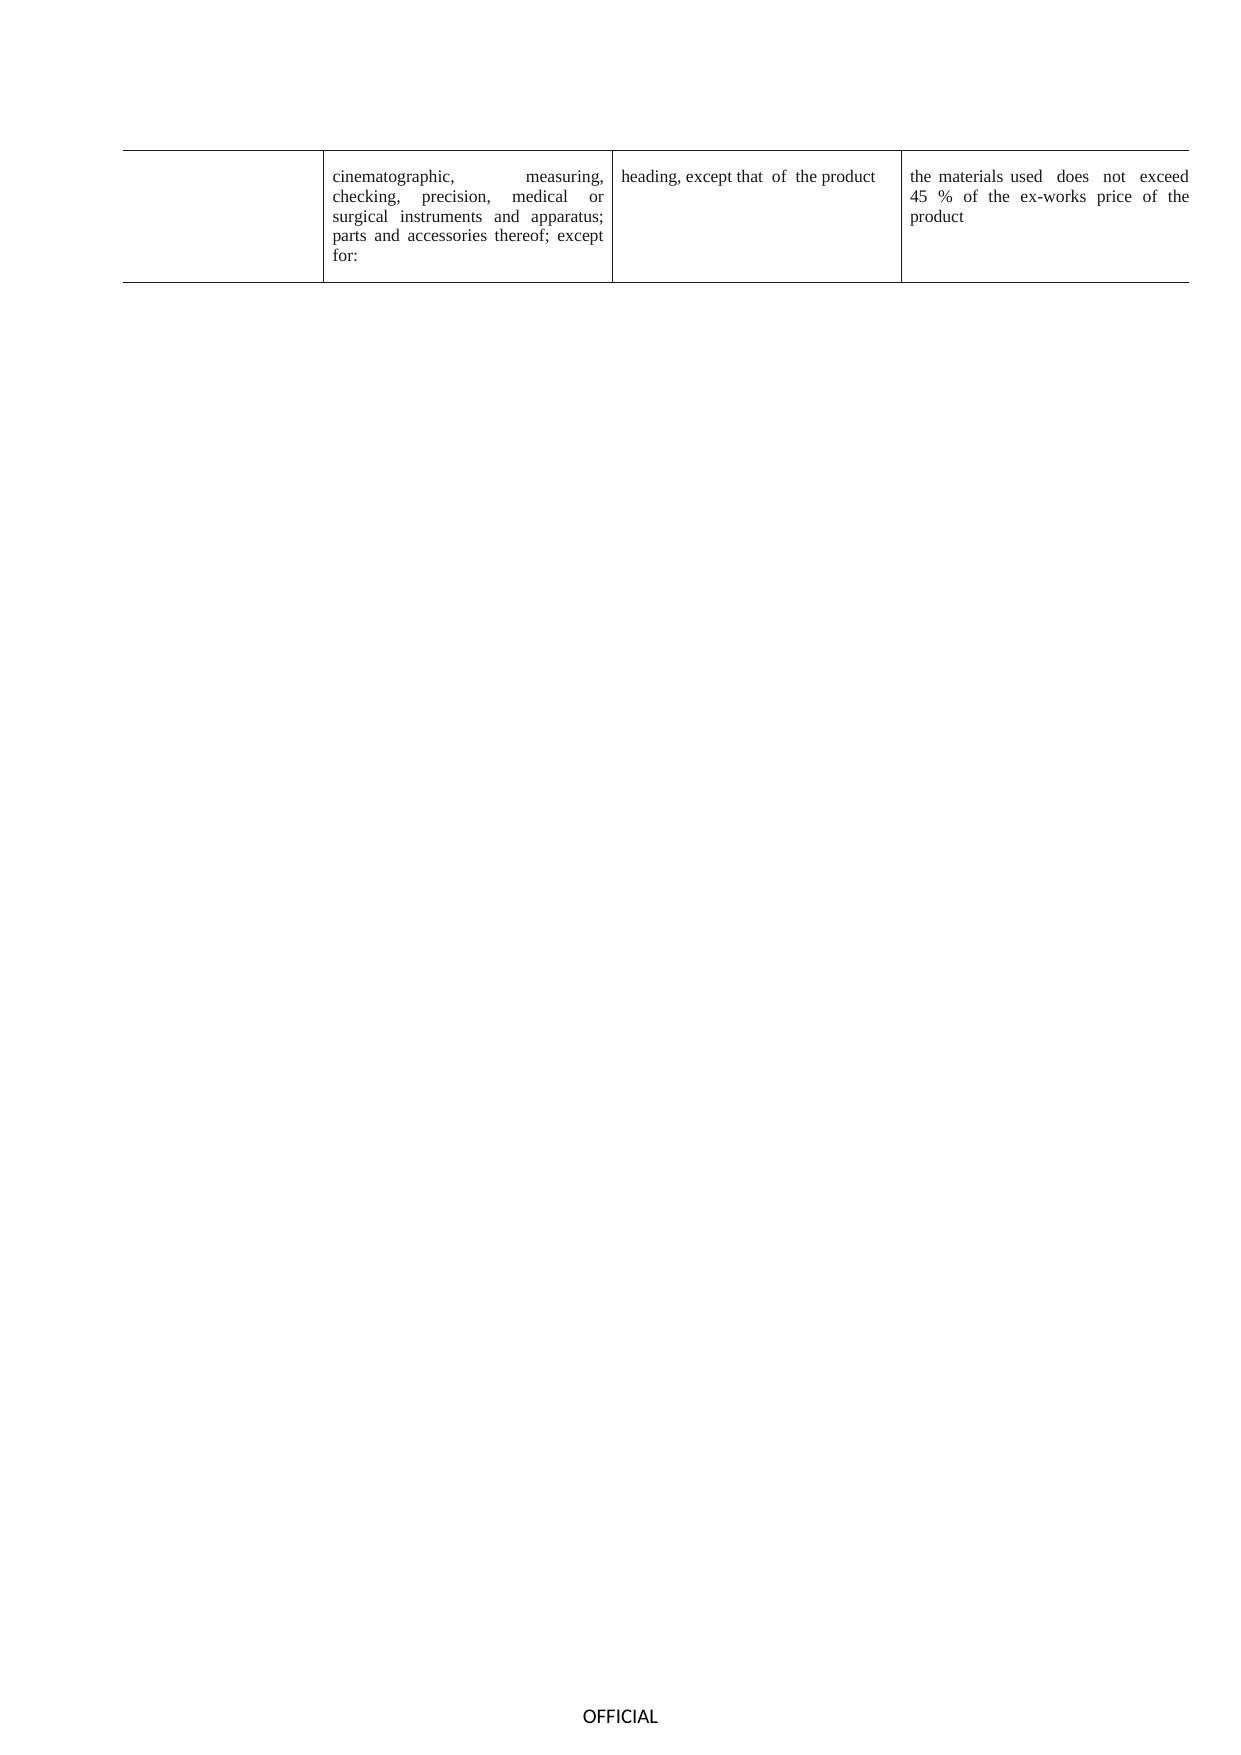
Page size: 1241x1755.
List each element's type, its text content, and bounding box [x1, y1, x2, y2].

table_cell the materials used does not exceed 45 % of the ex-works price of the product [902, 151, 1189, 282]
table_cell heading, except that of the product [613, 151, 901, 282]
table_cell cinematographic, measuring, checking, precision, medical or surgical instruments and apparatus; parts and accessories thereof; except for: [324, 151, 612, 282]
table_cell [123, 151, 323, 282]
